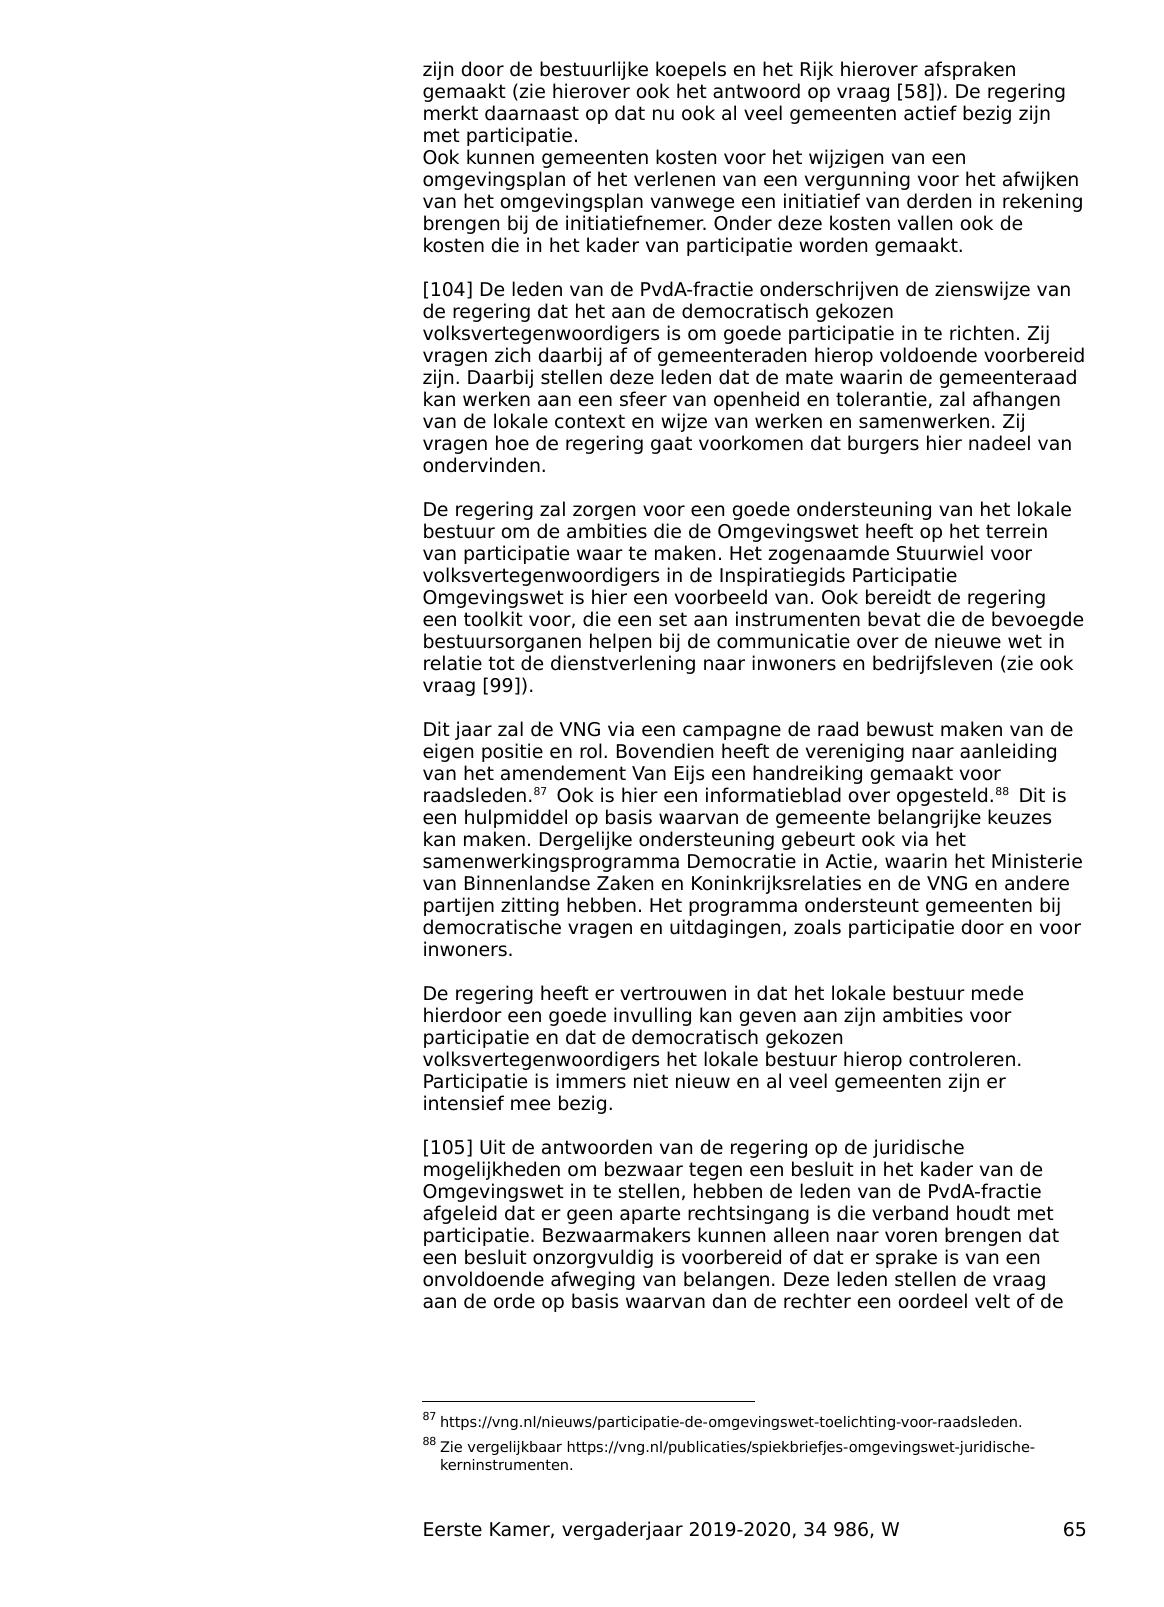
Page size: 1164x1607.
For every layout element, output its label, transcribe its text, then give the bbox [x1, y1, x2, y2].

text zijn door de bestuurlijke koepels en het Rijk hierover afspraken gemaakt (zie hierover ook het antwoord op vraag [58]). De regering merkt daarnaast op dat nu ook al veel gemeenten actief bezig zijn met participatie. [422, 59, 1087, 147]
text De regering zal zorgen voor een goede ondersteuning van het lokale bestuur om de ambities die de Omgevingswet heeft op het terrein van participatie waar te maken. Het zogenaamde Stuurwiel voor volksvertegenwoordigers in de Inspiratiegids Participatie Omgevingswet is hier een voorbeeld van. Ook bereidt de regering een toolkit voor, die een set aan instrumenten bevat die de bevoegde bestuursorganen helpen bij de communicatie over de nieuwe wet in relatie tot de dienstverlening naar inwoners en bedrijfsleven (zie ook vraag [99]). [422, 499, 1087, 697]
text https://vng.nl/nieuws/participatie-de-omgevingswet-toelichting-voor-raadsleden. [422, 1410, 1087, 1432]
text Zie vergelijkbaar https://vng.nl/publicaties/spiekbriefjes-omgevingswet-juridische-kerninstrumenten. [422, 1435, 1087, 1474]
text [105] Uit de antwoorden van de regering op de juridische mogelijkheden om bezwaar tegen een besluit in het kader van de Omgevingswet in te stellen, hebben de leden van de PvdA-fractie afgeleid dat er geen aparte rechtsingang is die verband houdt met participatie. Bezwaarmakers kunnen alleen naar voren brengen dat een besluit onzorgvuldig is voorbereid of dat er sprake is van een onvoldoende afweging van belangen. Deze leden stellen de vraag aan de orde op basis waarvan dan de rechter een oordeel velt of de [422, 1137, 1087, 1313]
text De regering heeft er vertrouwen in dat het lokale bestuur mede hierdoor een goede invulling kan geven aan zijn ambities voor participatie en dat de democratisch gekozen volksvertegenwoordigers het lokale bestuur hierop controleren. Participatie is immers niet nieuw en al veel gemeenten zijn er intensief mee bezig. [422, 983, 1087, 1115]
text [104] De leden van de PvdA-fractie onderschrijven de zienswijze van de regering dat het aan de democratisch gekozen volksvertegenwoordigers is om goede participatie in te richten. Zij vragen zich daarbij af of gemeenteraden hierop voldoende voorbereid zijn. Daarbij stellen deze leden dat de mate waarin de gemeenteraad kan werken aan een sfeer van openheid en tolerantie, zal afhangen van de lokale context en wijze van werken en samenwerken. Zij vragen hoe de regering gaat voorkomen dat burgers hier nadeel van ondervinden. [422, 279, 1087, 477]
text Ook kunnen gemeenten kosten voor het wijzigen van een omgevingsplan of het verlenen van een vergunning voor het afwijken van het omgevingsplan vanwege een initiatief van derden in rekening brengen bij de initiatiefnemer. Onder deze kosten vallen ook de kosten die in het kader van participatie worden gemaakt. [422, 147, 1087, 257]
text Dit jaar zal de VNG via een campagne de raad bewust maken van de eigen positie en rol. Bovendien heeft de vereniging naar aanleiding van het amendement Van Eijs een handreiking gemaakt voor raadsleden. Ook is hier een informatieblad over opgesteld. Dit is een hulpmiddel op basis waarvan de gemeente belangrijke keuzes kan maken. Dergelijke ondersteuning gebeurt ook via het samenwerkingsprogramma Democratie in Actie, waarin het Ministerie van Binnenlandse Zaken en Koninkrijksrelaties en de VNG en andere partijen zitting hebben. Het programma ondersteunt gemeenten bij democratische vragen en uitdagingen, zoals participatie door en voor inwoners. [422, 719, 1087, 961]
